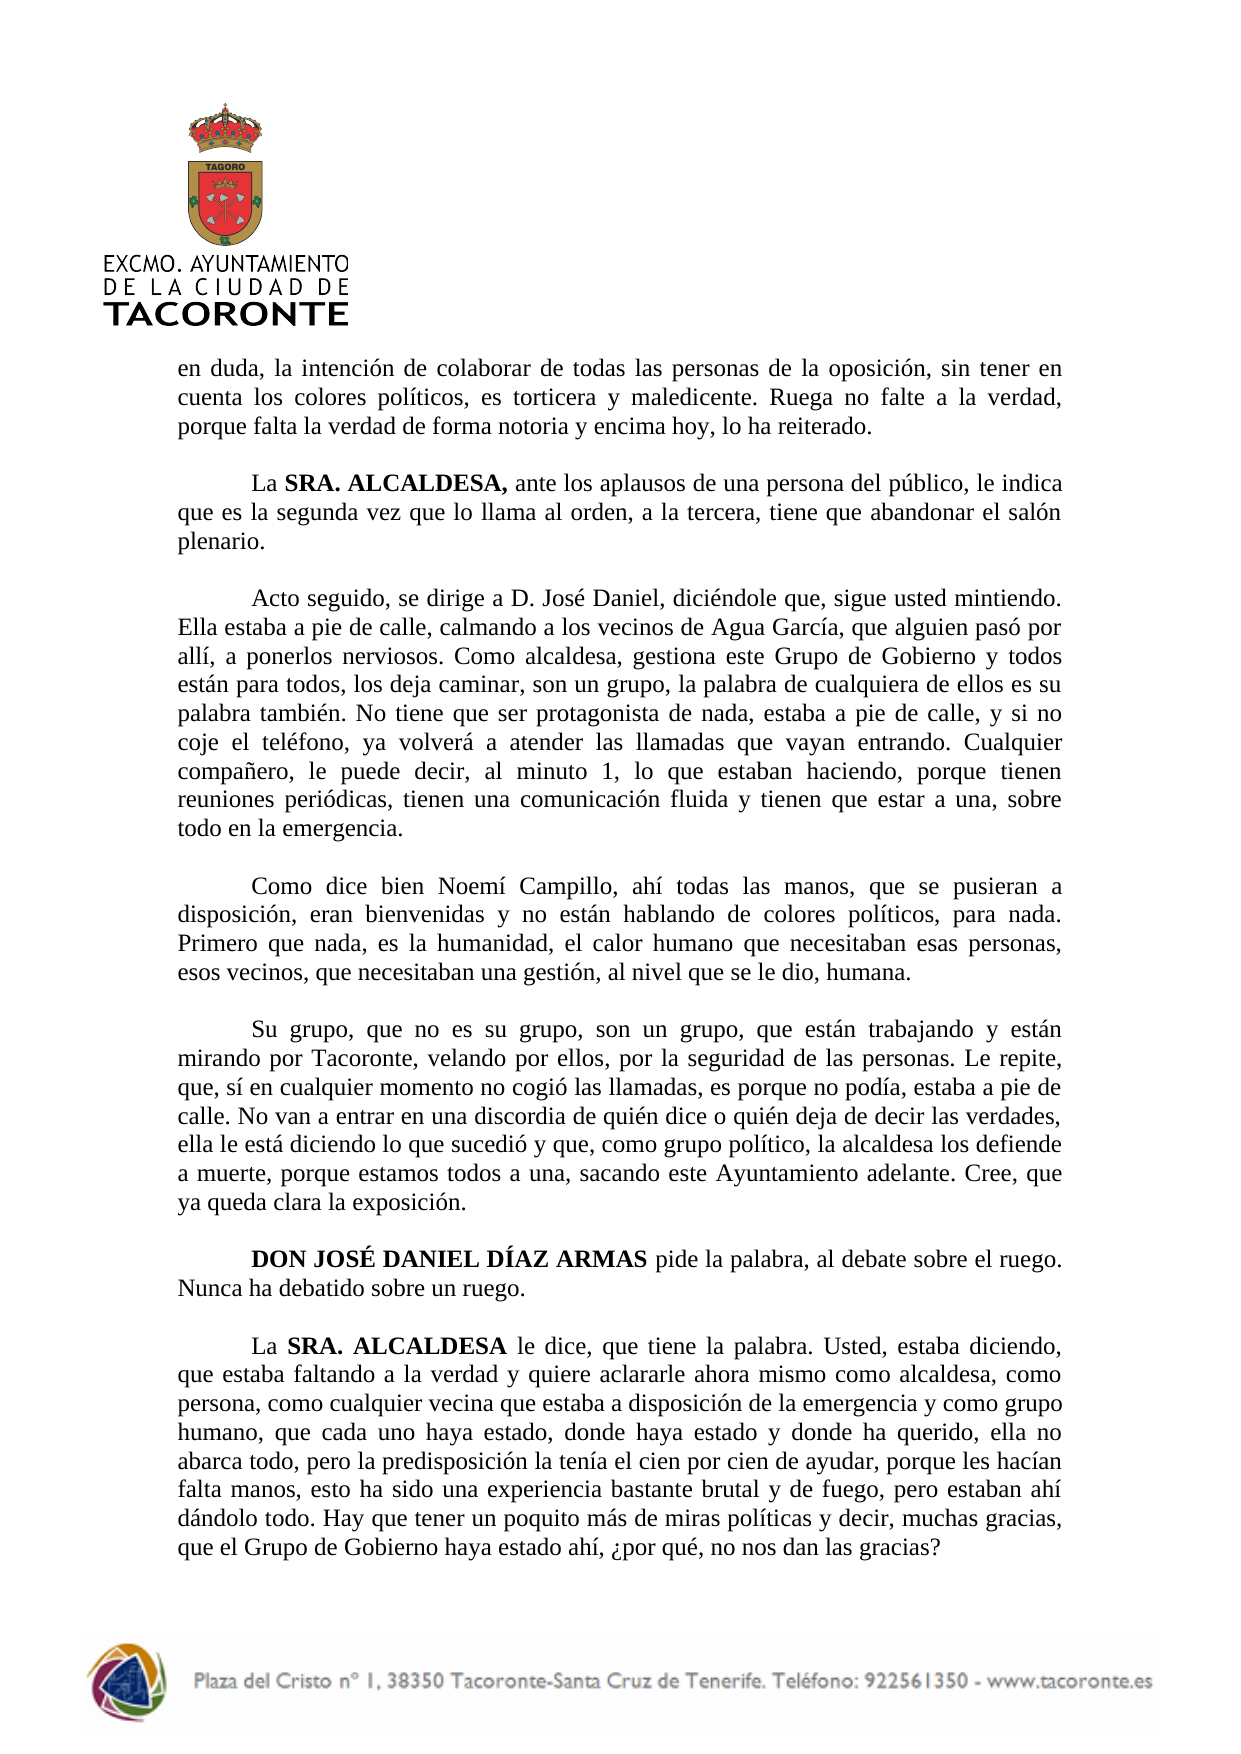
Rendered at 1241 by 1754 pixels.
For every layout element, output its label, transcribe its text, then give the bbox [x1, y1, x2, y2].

text Su grupo, que no es su grupo, son un grupo, que están trabajando y están mirando por Tacoronte, velando por ellos, por la seguridad de las personas. Le repite, que, sí en cualquier momento no cogió las llamadas, es porque no podía, estaba a pie de calle. No van a entrar en una discordia de quién dice o quién deja de decir las verdades, ella le está diciendo lo que sucedió y que, como grupo político, la alcaldesa los defiende a muerte, porque estamos todos a una, sacando este Ayuntamiento adelante. Cree, que ya queda clara la exposición. [177, 1014, 1063, 1216]
text La SRA. ALCALDESA, ante los aplausos de una persona del público, le indica que es la segunda vez que lo llama al orden, a la tercera, tiene que abandonar el salón plenario. [177, 468, 1063, 554]
text Como dice bien Noemí Campillo, ahí todas las manos, que se pusieran a disposición, eran bienvenidas y no están hablando de colores políticos, para nada. Primero que nada, es la humanidad, el calor humano que necesitaban esas personas, esos vecinos, que necesitaban una gestión, al nivel que se le dio, humana. [177, 871, 1063, 986]
text en duda, la intención de colaborar de todas las personas de la oposición, sin tener en cuenta los colores políticos, es torticera y maledicente. Ruega no falte a la verdad, porque falta la verdad de forma notoria y encima hoy, lo ha reiterado. [177, 353, 1063, 439]
text La SRA. ALCALDESA le dice, que tiene la palabra. Usted, estaba diciendo, que estaba faltando a la verdad y quiere aclararle ahora mismo como alcaldesa, como persona, como cualquier vecina que estaba a disposición de la emergencia y como grupo humano, que cada uno haya estado, donde haya estado y donde ha querido, ella no abarca todo, pero la predisposición la tenía el cien por cien de ayudar, porque les hacían falta manos, esto ha sido una experiencia bastante brutal y de fuego, pero estaban ahí dándolo todo. Hay que tener un poquito más de miras políticas y decir, muchas gracias, que el Grupo de Gobierno haya estado ahí, ¿por qué, no nos dan las gracias? [177, 1331, 1063, 1561]
picture [103, 103, 348, 326]
text Acto seguido, se dirige a D. José Daniel, diciéndole que, sigue usted mintiendo. Ella estaba a pie de calle, calmando a los vecinos de Agua García, que alguien pasó por allí, a ponerlos nerviosos. Como alcaldesa, gestiona este Grupo de Gobierno y todos están para todos, los deja caminar, son un grupo, la palabra de cualquiera de ellos es su palabra también. No tiene que ser protagonista de nada, estaba a pie de calle, y si no coje el teléfono, ya volverá a atender las llamadas que vayan entrando. Cualquier compañero, le puede decir, al minuto 1, lo que estaban haciendo, porque tienen reuniones periódicas, tienen una comunicación fluida y tienen que estar a una, sobre todo en la emergencia. [177, 583, 1063, 842]
text DON JOSÉ DANIEL DÍAZ ARMAS pide la palabra, al debate sobre el ruego. Nunca ha debatido sobre un ruego. [177, 1244, 1063, 1302]
picture [80, 1630, 1163, 1737]
